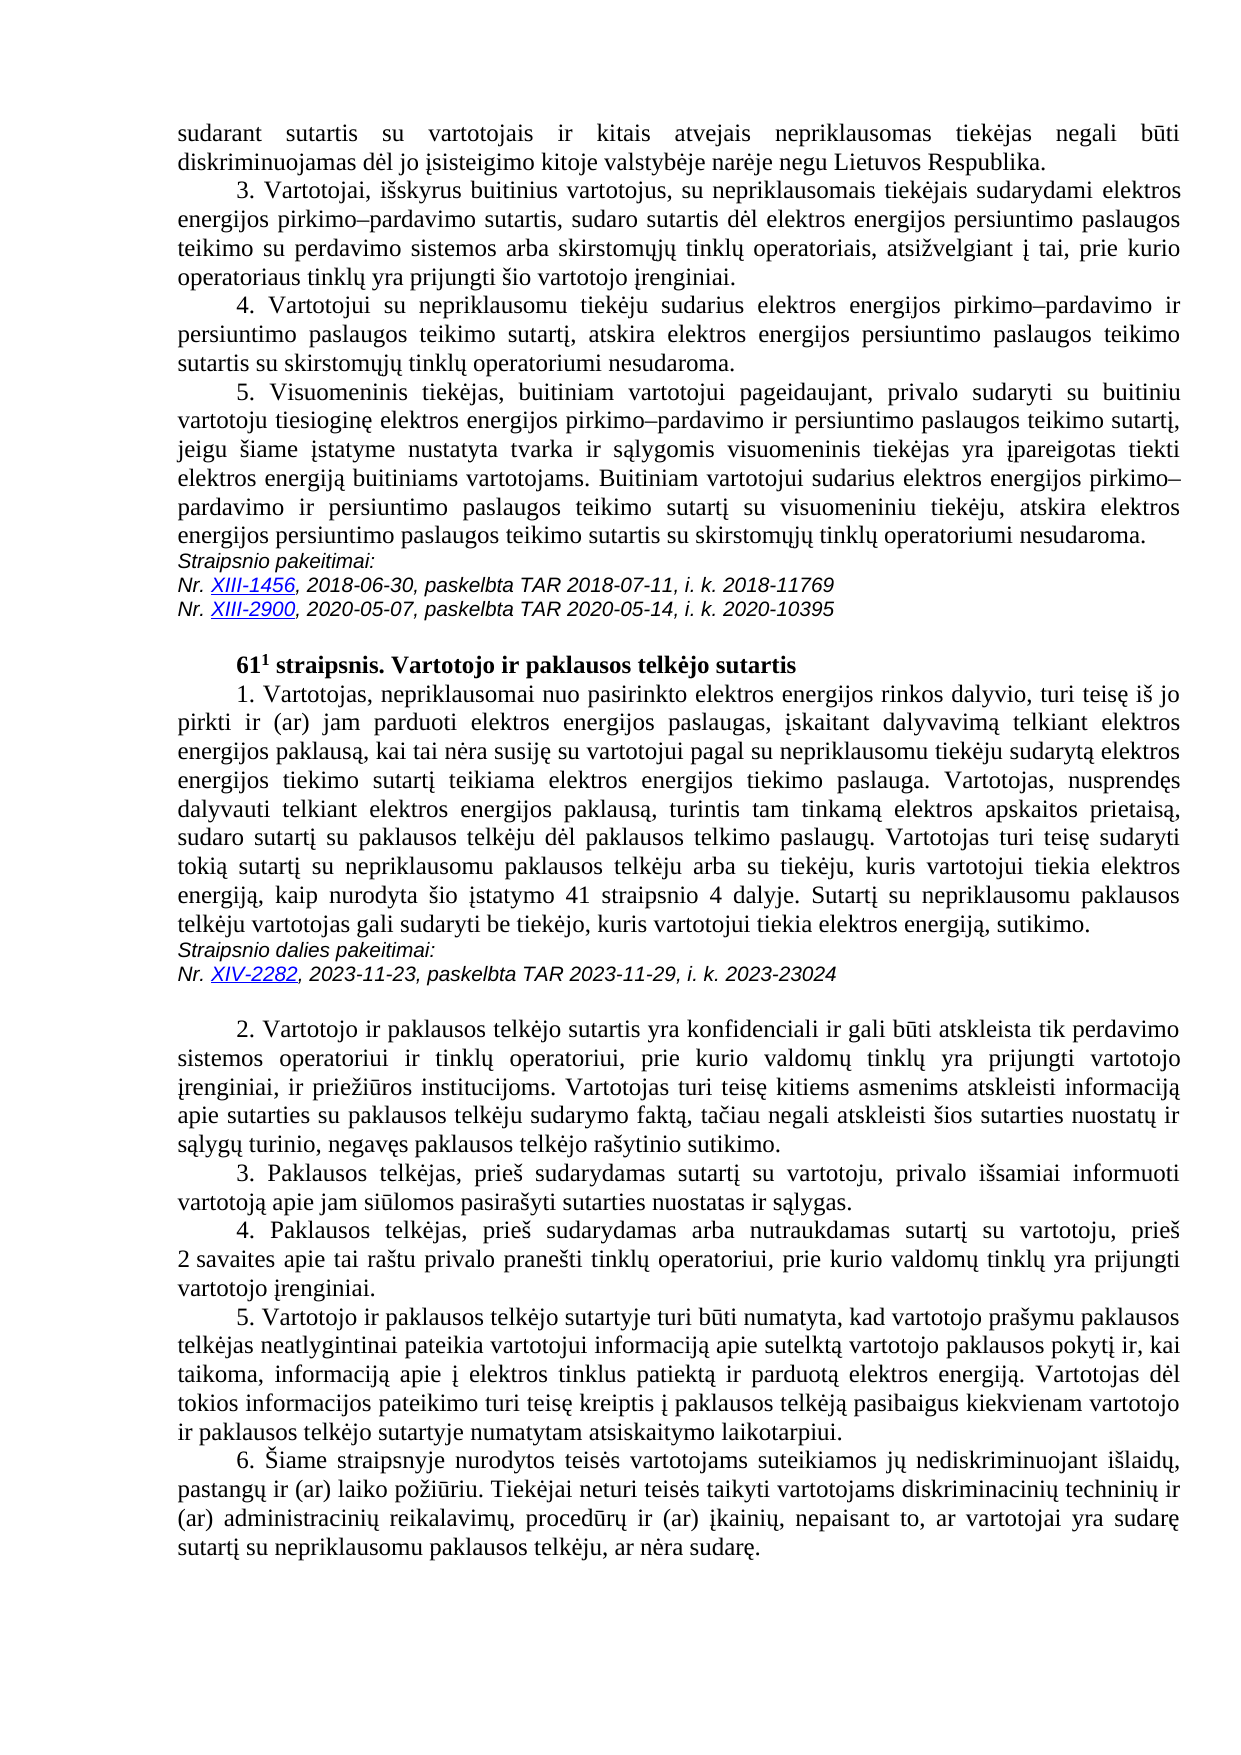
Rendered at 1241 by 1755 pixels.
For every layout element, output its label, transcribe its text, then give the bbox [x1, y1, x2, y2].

text 4. Vartotojui su nepriklausomu tiekėju sudarius elektros energijos pirkimo–pardavimo ir persiuntimo paslaugos teikimo sutartį, atskira elektros energijos persiuntimo paslaugos teikimo sutartis su skirstomųjų tinklų operatoriumi nesudaroma. [177, 291, 1181, 377]
text Straipsnio pakeitimai: [177, 549, 1181, 573]
text 1. Vartotojas, nepriklausomai nuo pasirinkto elektros energijos rinkos dalyvio, turi teisę iš jo pirkti ir (ar) jam parduoti elektros energijos paslaugas, įskaitant dalyvavimą telkiant elektros energijos paklausą, kai tai nėra susiję su vartotojui pagal su nepriklausomu tiekėju sudarytą elektros energijos tiekimo sutartį teikiama elektros energijos tiekimo paslauga. Vartotojas, nusprendęs dalyvauti telkiant elektros energijos paklausą, turintis tam tinkamą elektros apskaitos prietaisą, sudaro sutartį su paklausos telkėju dėl paklausos telkimo paslaugų. Vartotojas turi teisę sudaryti tokią sutartį su nepriklausomu paklausos telkėju arba su tiekėju, kuris vartotojui tiekia elektros energiją, kaip nurodyta šio įstatymo 41 straipsnio 4 dalyje. Sutartį su nepriklausomu paklausos telkėju vartotojas gali sudaryti be tiekėjo, kuris vartotojui tiekia elektros energiją, sutikimo. [177, 679, 1181, 937]
text Nr. XIV-2282, 2023-11-23, paskelbta TAR 2023-11-29, i. k. 2023-23024 [177, 961, 1181, 985]
text Straipsnio dalies pakeitimai: [177, 937, 1181, 961]
text 5. Vartotojo ir paklausos telkėjo sutartyje turi būti numatyta, kad vartotojo prašymu paklausos telkėjas neatlygintinai pateikia vartotojui informaciją apie sutelktą vartotojo paklausos pokytį ir, kai taikoma, informaciją apie į elektros tinklus patiektą ir parduotą elektros energiją. Vartotojas dėl tokios informacijos pateikimo turi teisę kreiptis į paklausos telkėją pasibaigus kiekvienam vartotojo ir paklausos telkėjo sutartyje numatytam atsiskaitymo laikotarpiui. [177, 1302, 1181, 1445]
text 5. Visuomeninis tiekėjas, buitiniam vartotojui pageidaujant, privalo sudaryti su buitiniu vartotoju tiesioginę elektros energijos pirkimo–pardavimo ir persiuntimo paslaugos teikimo sutartį, jeigu šiame įstatyme nustatyta tvarka ir sąlygomis visuomeninis tiekėjas yra įpareigotas tiekti elektros energiją buitiniams vartotojams. Buitiniam vartotojui sudarius elektros energijos pirkimo–pardavimo ir persiuntimo paslaugos teikimo sutartį su visuomeniniu tiekėju, atskira elektros energijos persiuntimo paslaugos teikimo sutartis su skirstomųjų tinklų operatoriumi nesudaroma. [177, 377, 1181, 549]
text 3. Vartotojai, išskyrus buitinius vartotojus, su nepriklausomais tiekėjais sudarydami elektros energijos pirkimo–pardavimo sutartis, sudaro sutartis dėl elektros energijos persiuntimo paslaugos teikimo su perdavimo sistemos arba skirstomųjų tinklų operatoriais, atsižvelgiant į tai, prie kurio operatoriaus tinklų yra prijungti šio vartotojo įrenginiai. [177, 176, 1181, 291]
text Nr. XIII-2900, 2020-05-07, paskelbta TAR 2020-05-14, i. k. 2020-10395 [177, 597, 1181, 621]
text 4. Paklausos telkėjas, prieš sudarydamas arba nutraukdamas sutartį su vartotoju, prieš 2 savaites apie tai raštu privalo pranešti tinklų operatoriui, prie kurio valdomų tinklų yra prijungti vartotojo įrenginiai. [177, 1215, 1181, 1302]
text 3. Paklausos telkėjas, prieš sudarydamas sutartį su vartotoju, privalo išsamiai informuoti vartotoją apie jam siūlomos pasirašyti sutarties nuostatas ir sąlygas. [177, 1158, 1181, 1215]
text Nr. XIII-1456, 2018-06-30, paskelbta TAR 2018-07-11, i. k. 2018-11769 [177, 573, 1181, 597]
text sudarant sutartis su vartotojais ir kitais atvejais nepriklausomas tiekėjas negali būti diskriminuojamas dėl jo įsisteigimo kitoje valstybėje narėje negu Lietuvos Respublika. [177, 118, 1181, 176]
text 2. Vartotojo ir paklausos telkėjo sutartis yra konfidenciali ir gali būti atskleista tik perdavimo sistemos operatoriui ir tinklų operatoriui, prie kurio valdomų tinklų yra prijungti vartotojo įrenginiai, ir priežiūros institucijoms. Vartotojas turi teisę kitiems asmenims atskleisti informaciją apie sutarties su paklausos telkėju sudarymo faktą, tačiau negali atskleisti šios sutarties nuostatų ir sąlygų turinio, negavęs paklausos telkėjo rašytinio sutikimo. [177, 1014, 1181, 1158]
text 611 straipsnis. Vartotojo ir paklausos telkėjo sutartis [177, 650, 1181, 679]
text 6. Šiame straipsnyje nurodytos teisės vartotojams suteikiamos jų nediskriminuojant išlaidų, pastangų ir (ar) laiko požiūriu. Tiekėjai neturi teisės taikyti vartotojams diskriminacinių techninių ir (ar) administracinių reikalavimų, procedūrų ir (ar) įkainių, nepaisant to, ar vartotojai yra sudarę sutartį su nepriklausomu paklausos telkėju, ar nėra sudarę. [177, 1445, 1181, 1560]
